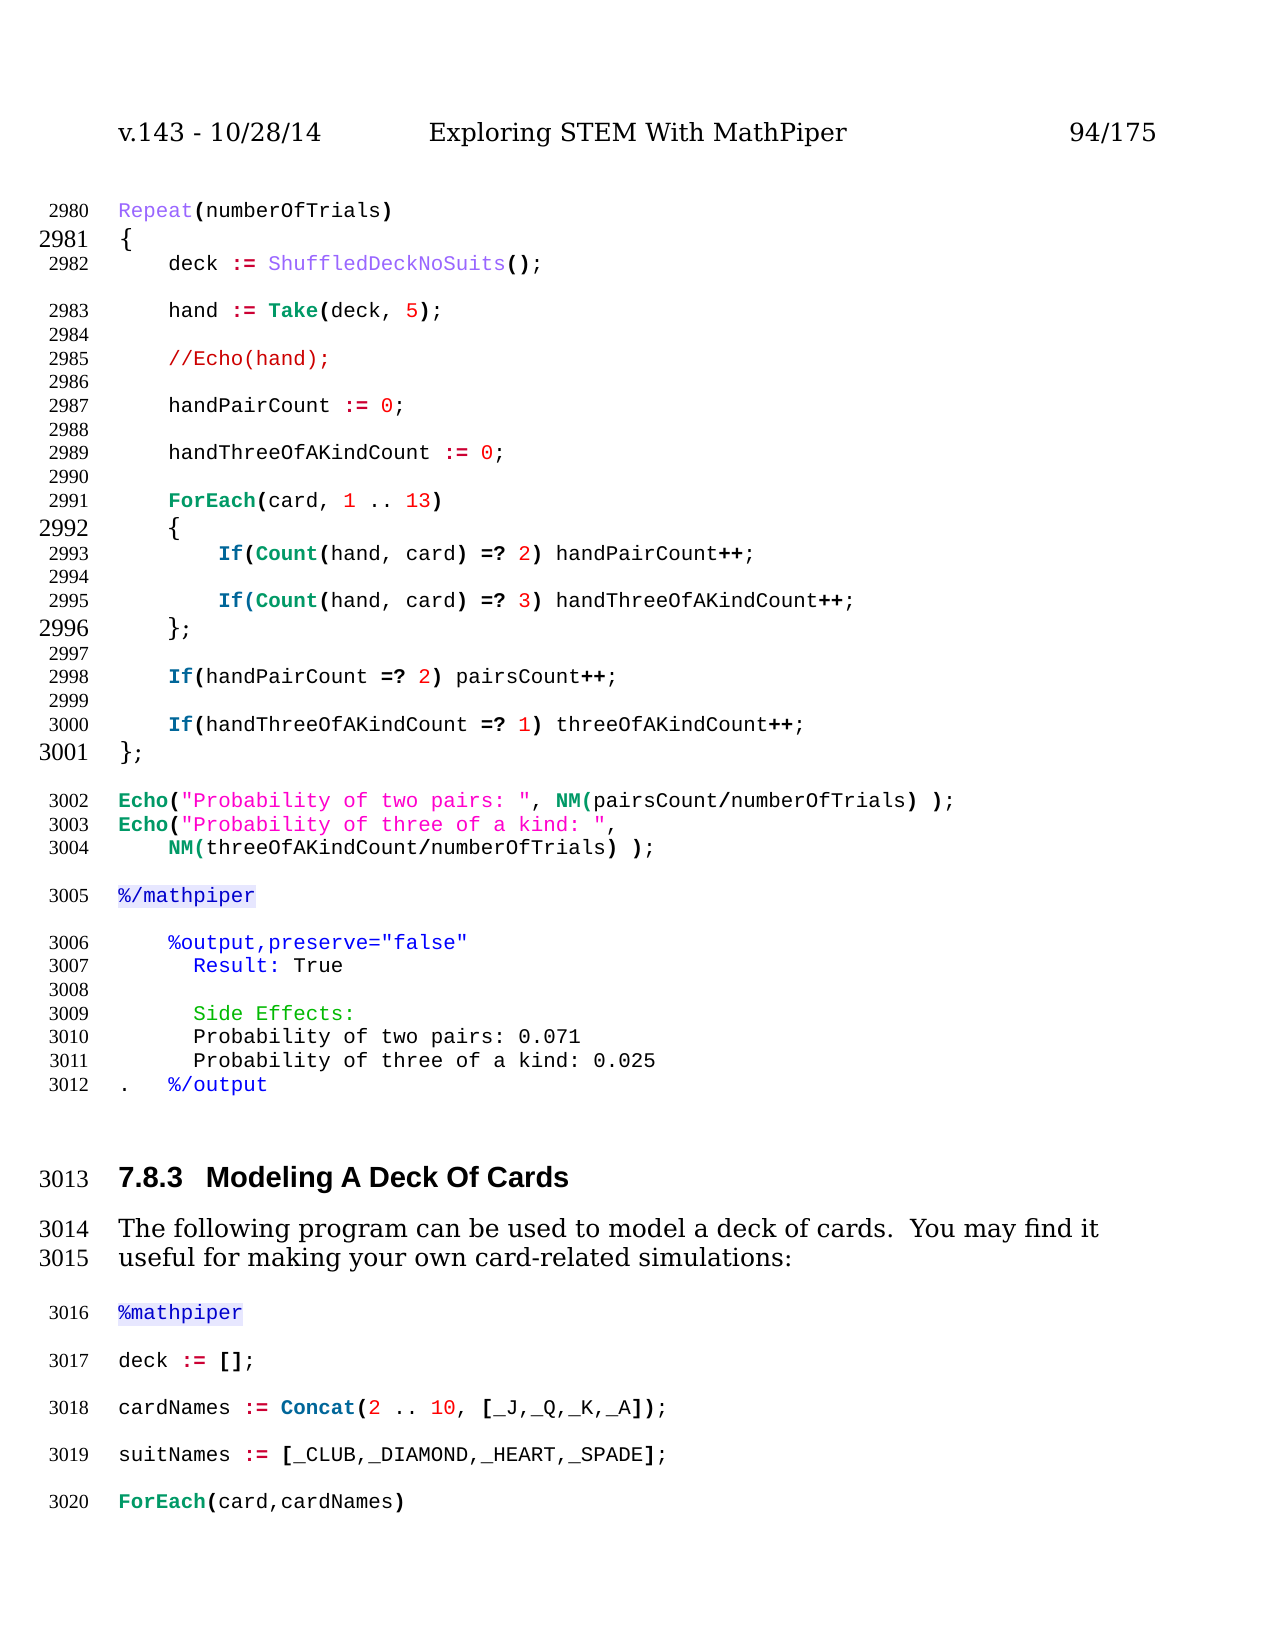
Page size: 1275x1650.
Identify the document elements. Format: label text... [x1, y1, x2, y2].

text { [118, 513, 1157, 542]
text { [118, 224, 1157, 253]
text If(Count(hand, card) =? 2) handPairCount++; [118, 542, 1157, 566]
text suitNames := [_CLUB,_DIAMOND,_HEART,_SPADE]; [118, 1444, 1157, 1468]
text }; [118, 613, 1157, 643]
text deck := []; [118, 1350, 1157, 1373]
text NM(threeOfAKindCount/numberOfTrials) ); [118, 837, 1157, 861]
text Echo("Probability of three of a kind: ", [118, 814, 1157, 837]
text If(handPairCount =? 2) pairsCount++; [118, 666, 1157, 690]
text Probability of two pairs: 0.071 [118, 1026, 1157, 1050]
text %/mathpiper [118, 884, 1157, 908]
text Repeat(numberOfTrials) [118, 200, 1157, 224]
text handPairCount := 0; [118, 395, 1157, 419]
text %output,preserve="false" [118, 932, 1157, 956]
text Result: True [118, 956, 1157, 979]
text deck := ShuffledDeckNoSuits(); [118, 253, 1157, 277]
text The following program can be used to model a deck of cards. You may find it useful for making your own card-related simulations: [118, 1214, 1157, 1273]
text . %/output [118, 1074, 1157, 1097]
subtitle Modeling A Deck Of Cards [118, 1160, 1157, 1193]
text Side Effects: [118, 1003, 1157, 1026]
text Probability of three of a kind: 0.025 [118, 1050, 1157, 1074]
text hand := Take(deck, 5); [118, 301, 1157, 324]
text ForEach(card, 1 .. 13) [118, 490, 1157, 513]
text If(handThreeOfAKindCount =? 1) threeOfAKindCount++; [118, 713, 1157, 737]
text ForEach(card,cardNames) [118, 1492, 1157, 1515]
text //Echo(hand); [118, 348, 1157, 371]
text %mathpiper [118, 1302, 1157, 1326]
text handThreeOfAKindCount := 0; [118, 442, 1157, 466]
text cardNames := Concat(2 .. 10, [_J,_Q,_K,_A]); [118, 1397, 1157, 1421]
text }; [118, 737, 1157, 766]
text If(Count(hand, card) =? 3) handThreeOfAKindCount++; [118, 590, 1157, 613]
text Echo("Probability of two pairs: ", NM(pairsCount/numberOfTrials) ); [118, 790, 1157, 814]
